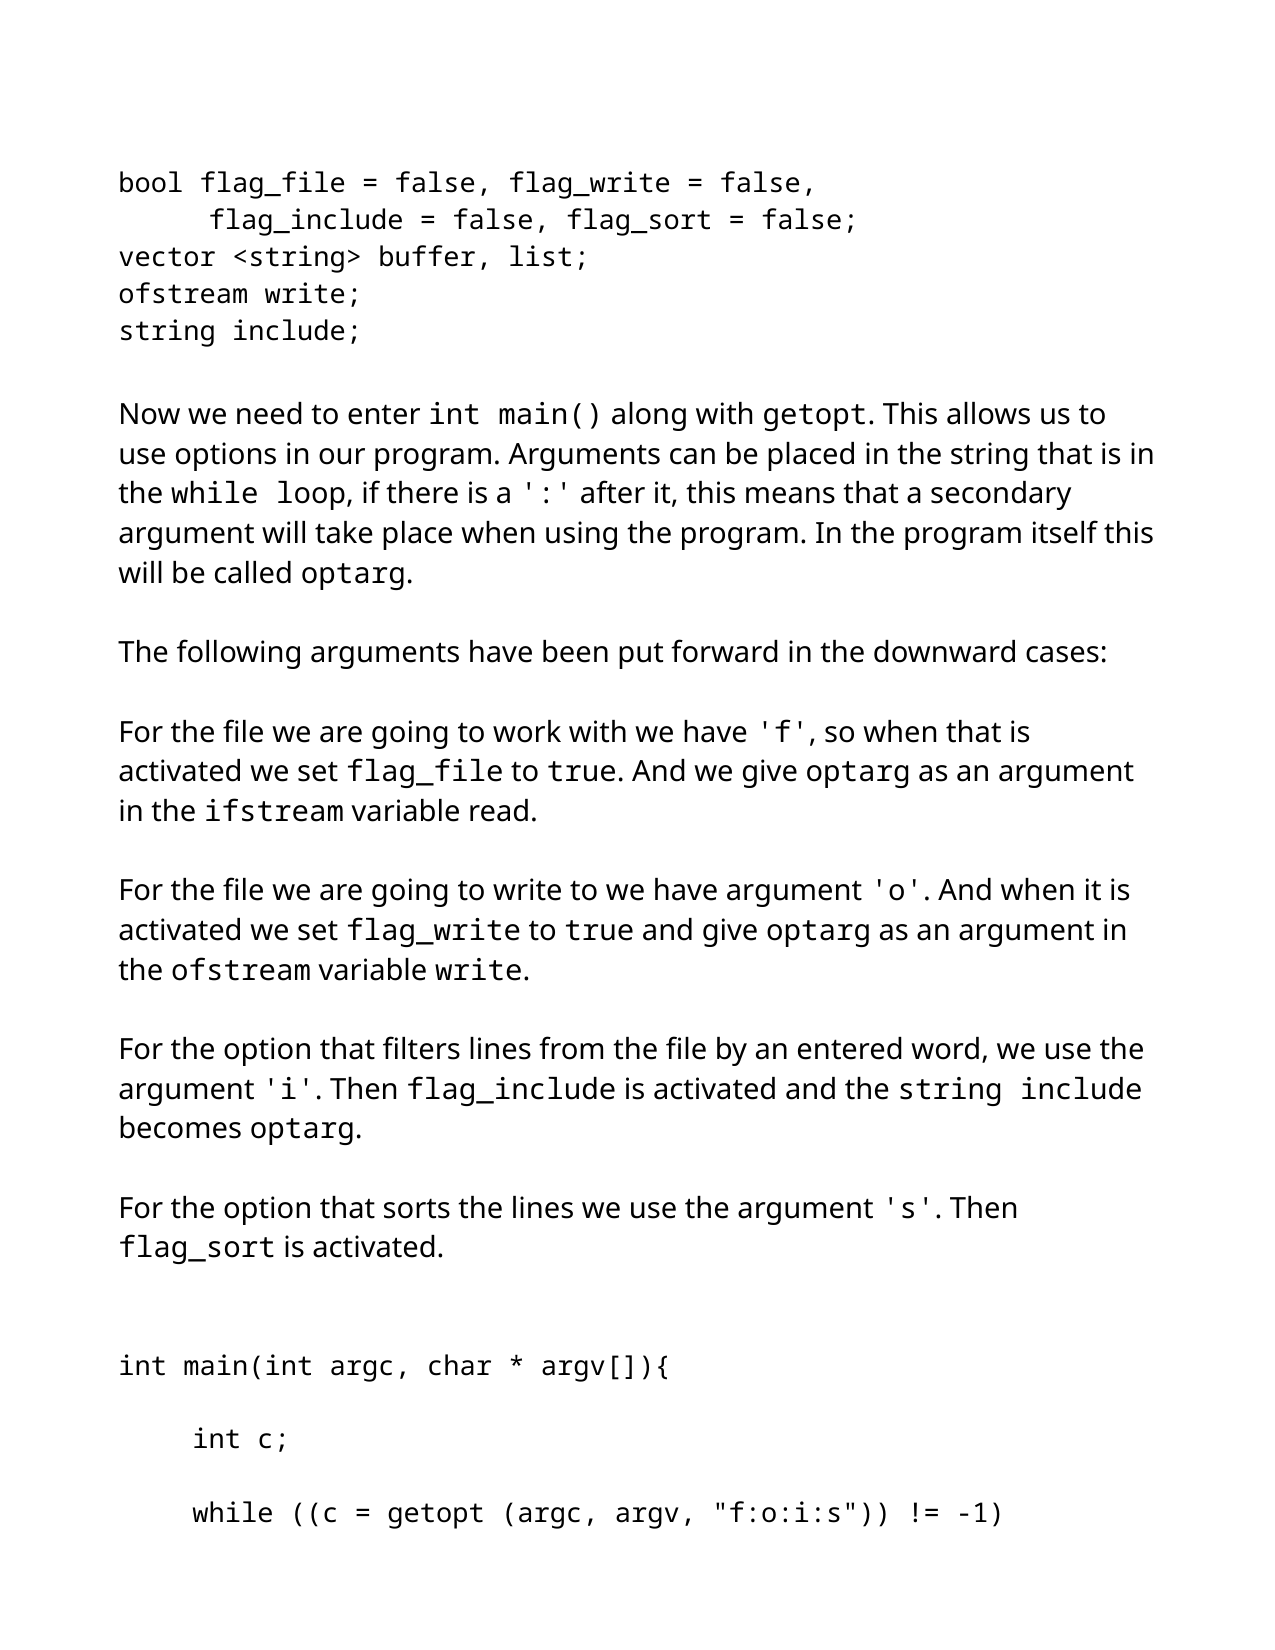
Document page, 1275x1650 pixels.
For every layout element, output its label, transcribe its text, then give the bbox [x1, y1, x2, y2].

text int main(int argc, char * argv[]){ [118, 1346, 1157, 1383]
text For the file we are going to work with we have 'f', so when that is activated we set flag_file to true. And we give optarg as an argument in the ifstream variable read. [118, 711, 1157, 830]
text int c; [118, 1420, 1157, 1457]
text The following arguments have been put forward in the downward cases: [118, 631, 1157, 671]
text ofstream write; [118, 274, 1157, 311]
text For the option that sorts the lines we use the argument 's'. Then flag_sort is activated. [118, 1187, 1157, 1266]
text vector <string> buffer, list; [118, 237, 1157, 274]
text while ((c = getopt (argc, argv, "f:o:i:s")) != -1) [118, 1493, 1157, 1530]
text For the file we are going to write to we have argument 'o'. And when it is activated we set flag_write to true and give optarg as an argument in the ofstream variable write. [118, 869, 1157, 989]
text Now we need to enter int main() along with getopt. This allows us to use options in our program. Arguments can be placed in the string that is in the while loop, if there is a ':' after it, this means that a secondary argument will take place when using the program. In the program itself this will be called optarg. [118, 393, 1157, 592]
text For the option that filters lines from the file by an entered word, we use the argument 'i'. Then flag_include is activated and the string include becomes optarg. [118, 1028, 1157, 1147]
text string include; [118, 311, 1157, 348]
text bool flag_file = false, flag_write = false, [118, 163, 1157, 200]
text flag_include = false, flag_sort = false; [118, 200, 1157, 237]
